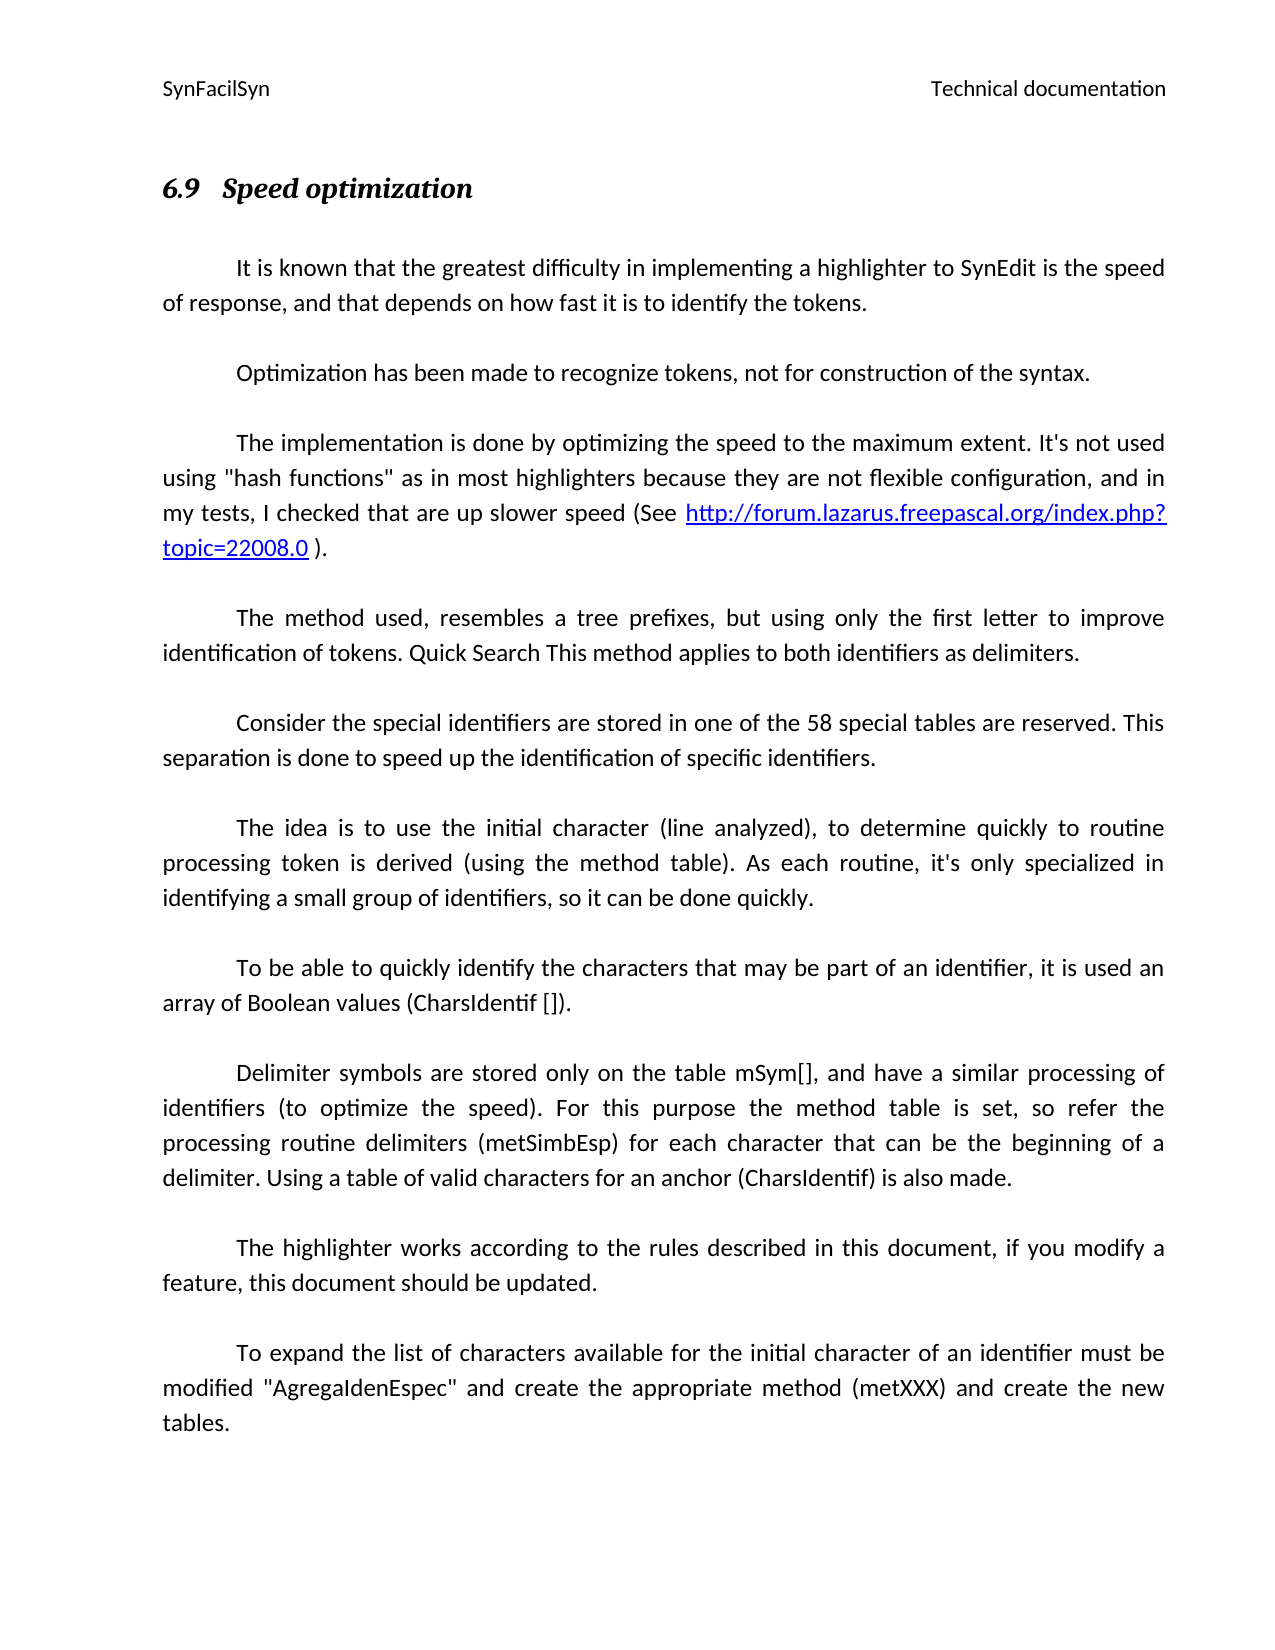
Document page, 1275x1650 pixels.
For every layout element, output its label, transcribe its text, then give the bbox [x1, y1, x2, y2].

text The method used, resembles a tree prefixes, but using only the first letter to improve identification of tokens. Quick Search This method applies to both identifiers as delimiters. [162, 602, 1167, 668]
text Consider the special identifiers are stored in one of the 58 special tables are reserved. This separation is done to speed up the identification of specific identifiers. [162, 707, 1167, 773]
text Delimiter symbols are stored only on the table mSym[], and have a similar processing of identifiers (to optimize the speed). For this purpose the method table is set, so refer the processing routine delimiters (metSimbEsp) for each character that can be the beginning of a delimiter. Using a table of valid characters for an anchor (CharsIdentif) is also made. [162, 1057, 1167, 1193]
text The implementation is done by optimizing the speed to the maximum extent. It's not used using "hash functions" as in most highlighters because they are not flexible configuration, and in my tests, I checked that are up slower speed (See http://forum.lazarus.freepascal.org/index.php?topic=22008.0 ). [162, 427, 1167, 563]
text The idea is to use the initial character (line analyzed), to determine quickly to routine processing token is derived (using the method table). As each routine, it's only specialized in identifying a small group of identifiers, so it can be done quickly. [162, 812, 1167, 913]
text Optimization has been made to recognize tokens, not for construction of the syntax. [162, 357, 1167, 388]
text To expand the list of characters available for the initial character of an identifier must be modified "AgregaIdenEspec" and create the appropriate method (metXXX) and create the new tables. [162, 1337, 1167, 1438]
text To be able to quickly identify the characters that may be part of an identifier, it is used an array of Boolean values (CharsIdentif []). [162, 952, 1167, 1018]
text It is known that the greatest difficulty in implementing a highlighter to SynEdit is the speed of response, and that depends on how fast it is to identify the tokens. [162, 252, 1167, 318]
text The highlighter works according to the rules described in this document, if you modify a feature, this document should be updated. [162, 1232, 1167, 1298]
subtitle Speed ​​optimization [162, 173, 1167, 206]
